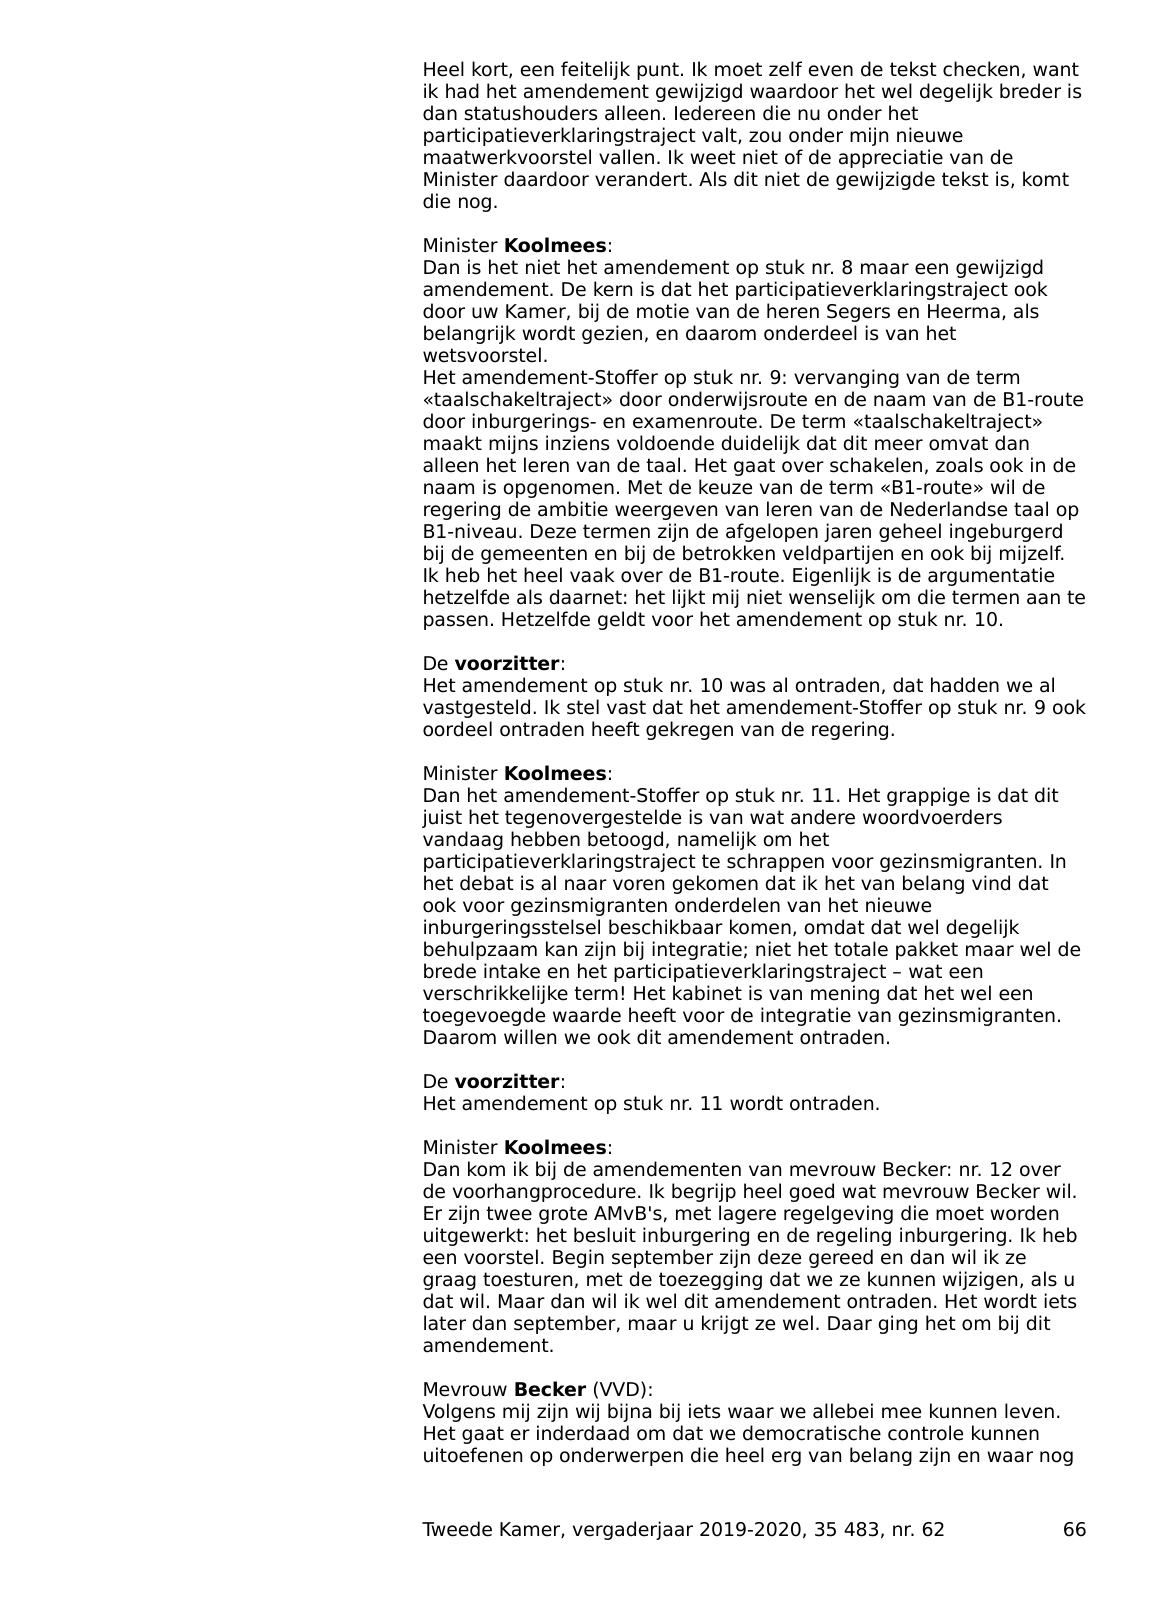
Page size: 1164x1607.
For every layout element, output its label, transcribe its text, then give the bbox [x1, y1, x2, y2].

text Het amendement op stuk nr. 10 was al ontraden, dat hadden we al vastgesteld. Ik stel vast dat het amendement-Stoffer op stuk nr. 9 ook oordeel ontraden heeft gekregen van de regering. [422, 675, 1087, 741]
text Dan kom ik bij de amendementen van mevrouw Becker: nr. 12 over de voorhangprocedure. Ik begrijp heel goed wat mevrouw Becker wil. Er zijn twee grote AMvB's, met lagere regelgeving die moet worden uitgewerkt: het besluit inburgering en de regeling inburgering. Ik heb een voorstel. Begin september zijn deze gereed en dan wil ik ze graag toesturen, met de toezegging dat we ze kunnen wijzigen, als u dat wil. Maar dan wil ik wel dit amendement ontraden. Het wordt iets later dan september, maar u krijgt ze wel. Daar ging het om bij dit amendement. [422, 1159, 1087, 1357]
text Volgens mij zijn wij bijna bij iets waar we allebei mee kunnen leven. Het gaat er inderdaad om dat we democratische controle kunnen uitoefenen op onderwerpen die heel erg van belang zijn en waar nog [422, 1401, 1087, 1467]
text De voorzitter: [422, 1071, 1087, 1093]
text Minister Koolmees: [422, 235, 1087, 257]
text Het amendement-Stoffer op stuk nr. 9: vervanging van de term «taalschakeltraject» door onderwijsroute en de naam van de B1-route door inburgerings- en examenroute. De term «taalschakeltraject» maakt mijns inziens voldoende duidelijk dat dit meer omvat dan alleen het leren van de taal. Het gaat over schakelen, zoals ook in de naam is opgenomen. Met de keuze van de term «B1-route» wil de regering de ambitie weergeven van leren van de Nederlandse taal op B1-niveau. Deze termen zijn de afgelopen jaren geheel ingeburgerd bij de gemeenten en bij de betrokken veldpartijen en ook bij mijzelf. Ik heb het heel vaak over de B1-route. Eigenlijk is de argumentatie hetzelfde als daarnet: het lijkt mij niet wenselijk om die termen aan te passen. Hetzelfde geldt voor het amendement op stuk nr. 10. [422, 367, 1087, 631]
text Het amendement op stuk nr. 11 wordt ontraden. [422, 1093, 1087, 1115]
text Minister Koolmees: [422, 1137, 1087, 1159]
text Mevrouw Becker (VVD): [422, 1379, 1087, 1401]
text Minister Koolmees: [422, 763, 1087, 785]
text De voorzitter: [422, 653, 1087, 675]
text Heel kort, een feitelijk punt. Ik moet zelf even de tekst checken, want ik had het amendement gewijzigd waardoor het wel degelijk breder is dan statushouders alleen. Iedereen die nu onder het participatieverklaringstraject valt, zou onder mijn nieuwe maatwerkvoorstel vallen. Ik weet niet of de appreciatie van de Minister daardoor verandert. Als dit niet de gewijzigde tekst is, komt die nog. [422, 59, 1087, 213]
text Dan is het niet het amendement op stuk nr. 8 maar een gewijzigd amendement. De kern is dat het participatieverklaringstraject ook door uw Kamer, bij de motie van de heren Segers en Heerma, als belangrijk wordt gezien, en daarom onderdeel is van het wetsvoorstel. [422, 257, 1087, 367]
text Dan het amendement-Stoffer op stuk nr. 11. Het grappige is dat dit juist het tegenovergestelde is van wat andere woordvoerders vandaag hebben betoogd, namelijk om het participatieverklaringstraject te schrappen voor gezinsmigranten. In het debat is al naar voren gekomen dat ik het van belang vind dat ook voor gezinsmigranten onderdelen van het nieuwe inburgeringsstelsel beschikbaar komen, omdat dat wel degelijk behulpzaam kan zijn bij integratie; niet het totale pakket maar wel de brede intake en het participatieverklaringstraject – wat een verschrikkelijke term! Het kabinet is van mening dat het wel een toegevoegde waarde heeft voor de integratie van gezinsmigranten. Daarom willen we ook dit amendement ontraden. [422, 785, 1087, 1049]
